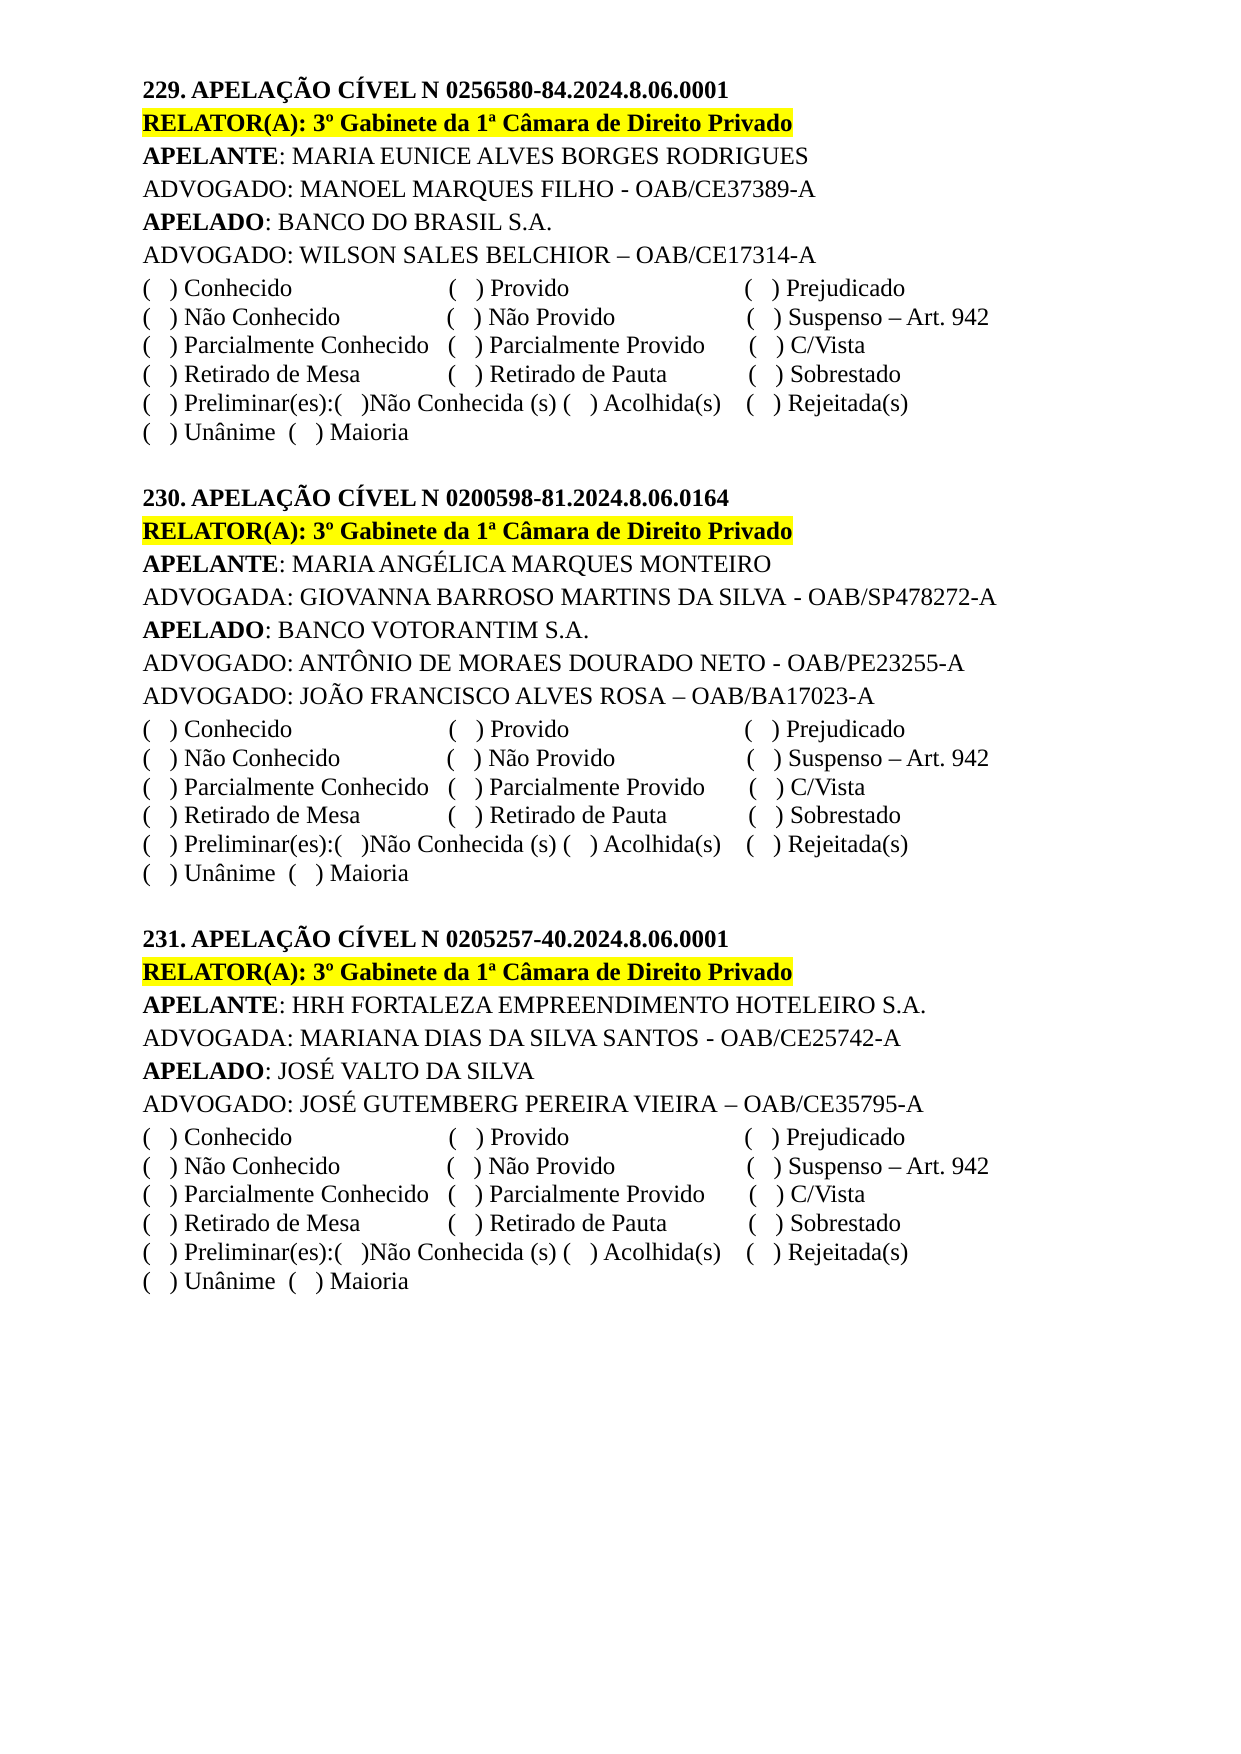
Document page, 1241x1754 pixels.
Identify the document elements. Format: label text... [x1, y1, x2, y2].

text ( ) Conhecido ( ) Provido ( ) Prejudicado [142, 1122, 1141, 1151]
text ( ) Retirado de Mesa ( ) Retirado de Pauta ( ) Sobrestado [142, 359, 1158, 388]
text ( ) Não Conhecido ( ) Não Provido ( ) Suspenso – Art. 942 [142, 743, 1158, 772]
text ( ) Retirado de Mesa ( ) Retirado de Pauta ( ) Sobrestado [142, 800, 1158, 829]
text ( ) Conhecido ( ) Provido ( ) Prejudicado [142, 714, 1141, 743]
text ( ) Não Conhecido ( ) Não Provido ( ) Suspenso – Art. 942 [142, 302, 1158, 331]
text ( ) Preliminar(es):( )Não Conhecida (s) ( ) Acolhida(s) ( ) Rejeitada(s) [142, 829, 1158, 858]
text ( ) Preliminar(es):( )Não Conhecida (s) ( ) Acolhida(s) ( ) Rejeitada(s) [142, 388, 1158, 417]
text ( ) Unânime ( ) Maioria [142, 1266, 1141, 1361]
text ( ) Parcialmente Conhecido ( ) Parcialmente Provido ( ) C/Vista [142, 1179, 1158, 1208]
text ( ) Parcialmente Conhecido ( ) Parcialmente Provido ( ) C/Vista [142, 331, 1158, 359]
text ( ) Preliminar(es):( )Não Conhecida (s) ( ) Acolhida(s) ( ) Rejeitada(s) [142, 1237, 1158, 1266]
text 229. APELAÇÃO CÍVEL N 0256580-84.2024.8.06.0001 RELATOR(A): 3º Gabinete da 1ª Câmara de Direito Privado APELANTE: MARIA EUNICE ALVES BORGES RODRIGUES ADVOGADO: MANOEL MARQUES FILHO - OAB/CE37389-A APELADO: BANCO DO BRASIL S.A. ADVOGADO: WILSON SALES BELCHIOR – OAB/CE17314-A [142, 75, 1141, 269]
text ( ) Parcialmente Conhecido ( ) Parcialmente Provido ( ) C/Vista [142, 772, 1158, 800]
text ( ) Não Conhecido ( ) Não Provido ( ) Suspenso – Art. 942 [142, 1151, 1158, 1179]
text ( ) Unânime ( ) Maioria 231. APELAÇÃO CÍVEL N 0205257-40.2024.8.06.0001 RELATOR(A): 3º Gabinete da 1ª Câmara de Direito Privado APELANTE: HRH FORTALEZA EMPREENDIMENTO HOTELEIRO S.A. ADVOGADA: MARIANA DIAS DA SILVA SANTOS - OAB/CE25742-A APELADO: JOSÉ VALTO DA SILVA ADVOGADO: JOSÉ GUTEMBERG PEREIRA VIEIRA – OAB/CE35795-A [142, 858, 1141, 1118]
text ( ) Unânime ( ) Maioria 230. APELAÇÃO CÍVEL N 0200598-81.2024.8.06.0164 RELATOR(A): 3º Gabinete da 1ª Câmara de Direito Privado APELANTE: MARIA ANGÉLICA MARQUES MONTEIRO ADVOGADA: GIOVANNA BARROSO MARTINS DA SILVA - OAB/SP478272-A APELADO: BANCO VOTORANTIM S.A. ADVOGADO: ANTÔNIO DE MORAES DOURADO NETO - OAB/PE23255-A ADVOGADO: JOÃO FRANCISCO ALVES ROSA – OAB/BA17023-A [142, 417, 1141, 710]
text ( ) Retirado de Mesa ( ) Retirado de Pauta ( ) Sobrestado [142, 1208, 1158, 1237]
text ( ) Conhecido ( ) Provido ( ) Prejudicado [142, 273, 1141, 302]
